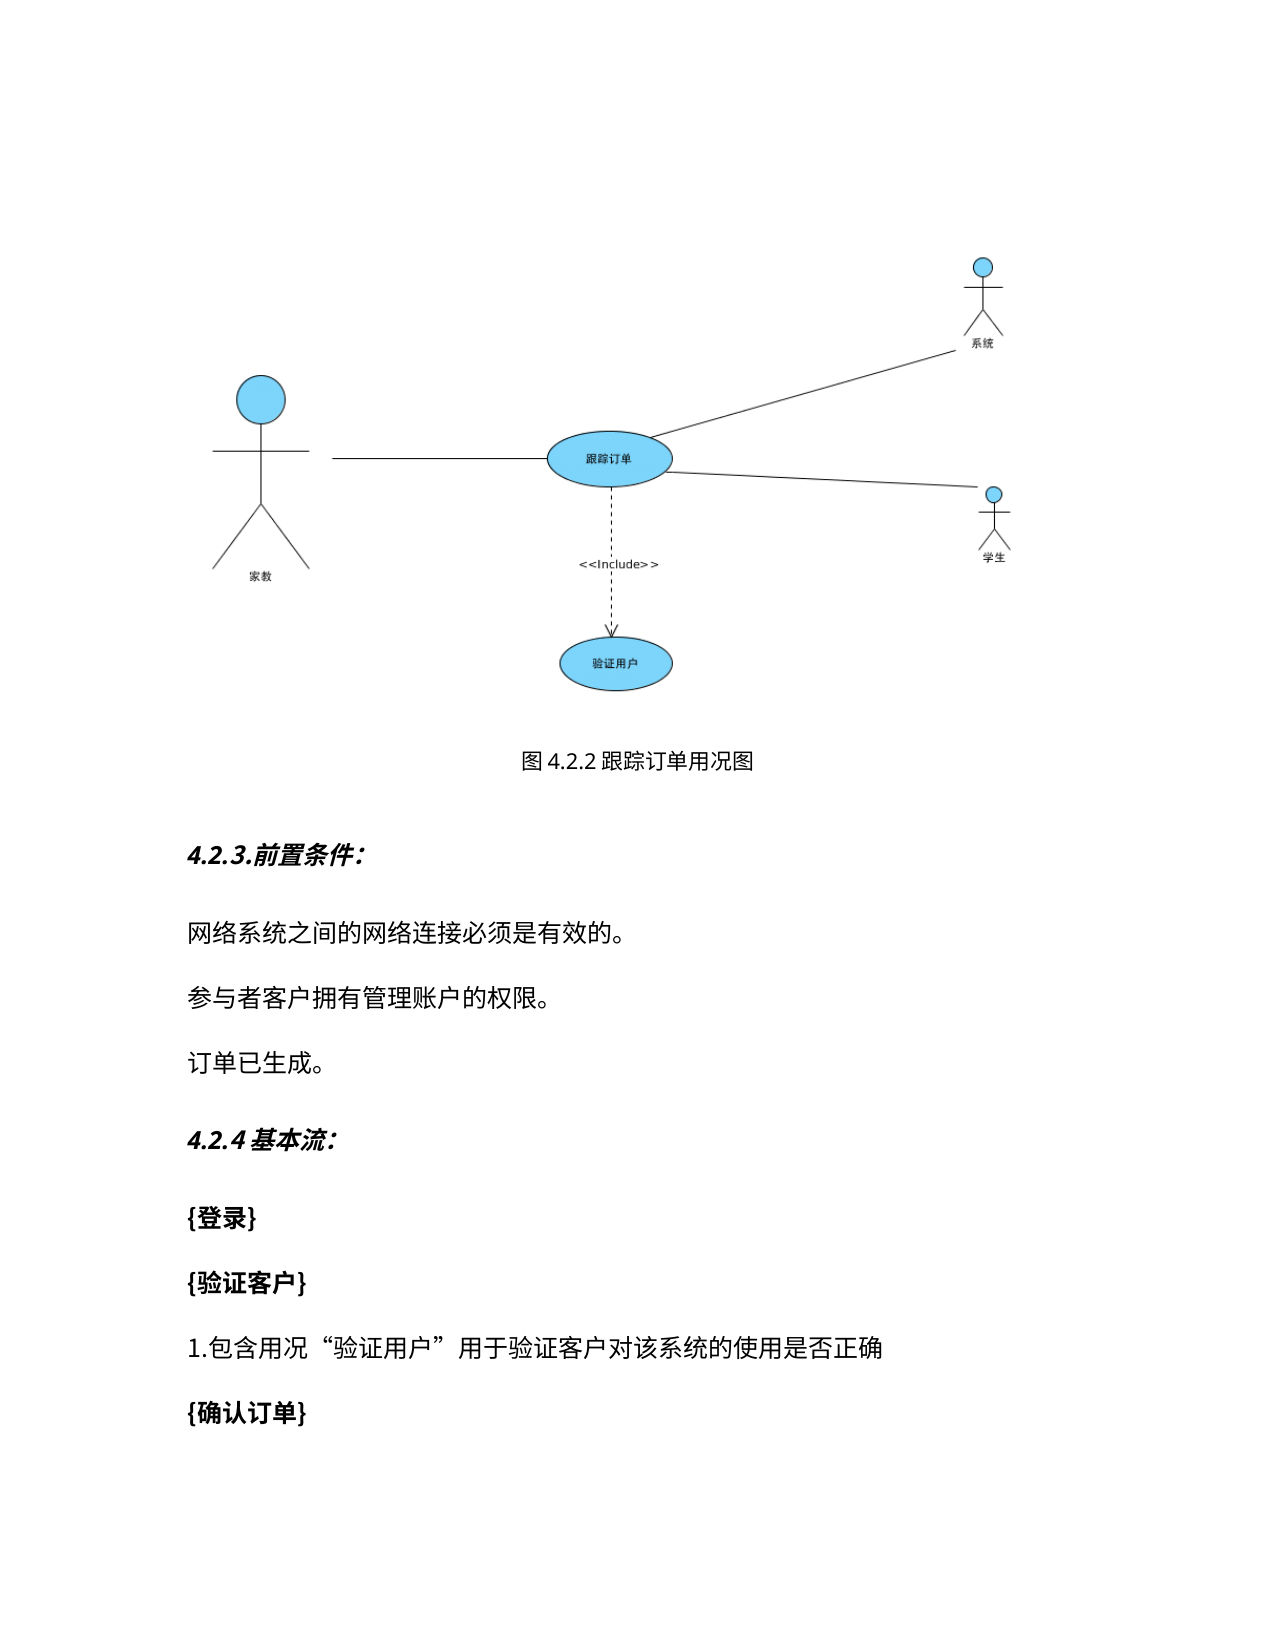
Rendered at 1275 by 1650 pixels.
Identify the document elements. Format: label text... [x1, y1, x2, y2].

text 订单已生成。 [187, 1029, 1087, 1094]
subtitle 4.2.3.前置条件： [187, 821, 1087, 886]
text {登录} [187, 1184, 1087, 1249]
subtitle 4.2.4基本流： [187, 1106, 1087, 1171]
text 网络系统之间的网络连接必须是有效的。 [187, 899, 1087, 964]
text 参与者客户拥有管理账户的权限。 [187, 964, 1087, 1029]
text {验证客户} [187, 1249, 1087, 1314]
text {确认订单} [187, 1379, 1087, 1444]
text 图4.2.2跟踪订单用况图 [187, 744, 1087, 776]
text 1.包含用况“验证用户”用于验证客户对该系统的使用是否正确 [187, 1314, 1087, 1379]
